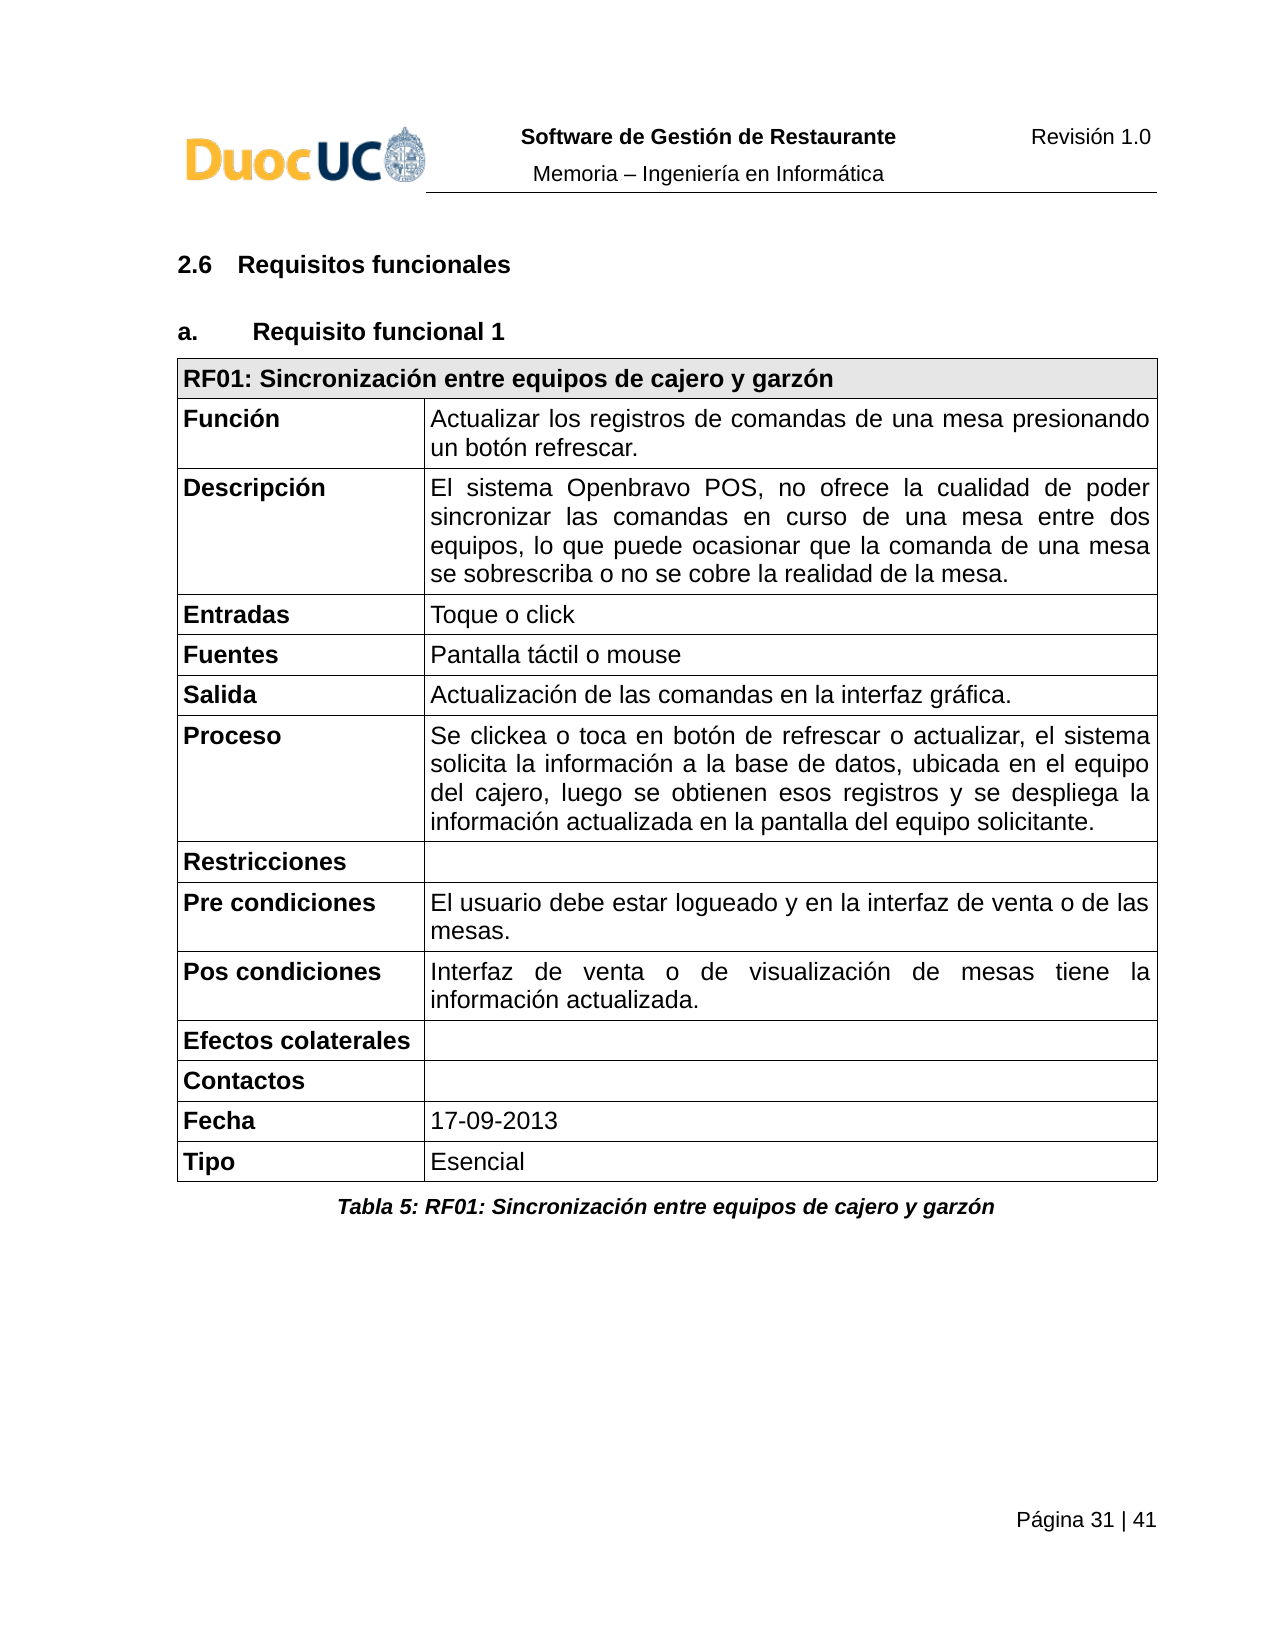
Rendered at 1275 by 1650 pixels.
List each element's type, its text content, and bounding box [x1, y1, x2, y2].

table_cell Pantalla táctil o mouse [425, 635, 1157, 674]
table_cell Toque o click [425, 595, 1157, 634]
table_cell Interfaz de venta o de visualización de mesas tiene la información actualizada. [425, 952, 1157, 1020]
table_cell Actualizar los registros de comandas de una mesa presionando un botón refrescar. [425, 399, 1157, 467]
table_cell Pre condiciones [178, 883, 424, 951]
table_cell Descripción [178, 469, 424, 594]
table_cell [425, 1061, 1157, 1101]
table_cell Esencial [425, 1142, 1157, 1181]
table_cell Efectos colaterales [178, 1021, 424, 1060]
table_cell El sistema Openbravo POS, no ofrece la cualidad de poder sincronizar las comandas en curso de una mesa entre dos equipos, lo que puede ocasionar que la comanda de una mesa se sobrescriba o no se cobre la realidad de la mesa. [425, 469, 1157, 594]
table_cell Actualización de las comandas en la interfaz gráfica. [425, 676, 1157, 715]
table_header RF01: Sincronización entre equipos de cajero y garzón [178, 359, 1157, 398]
subtitle Requisito funcional 1 [177, 317, 1157, 346]
subtitle Requisitos funcionales [177, 251, 1157, 279]
table_cell Proceso [178, 716, 424, 841]
table_cell 17-09-2013 [425, 1102, 1157, 1141]
table_cell El usuario debe estar logueado y en la interfaz de venta o de las mesas. [425, 883, 1157, 951]
table_cell Contactos [178, 1061, 424, 1101]
table_cell Restricciones [178, 842, 424, 882]
table_cell Tipo [178, 1142, 424, 1181]
table_cell Pos condiciones [178, 952, 424, 1020]
table_cell Se clickea o toca en botón de refrescar o actualizar, el sistema solicita la información a la base de datos, ubicada en el equipo del cajero, luego se obtienen esos registros y se despliega la información actualizada en la pantalla del equipo solicitante. [425, 716, 1157, 841]
table_cell Fuentes [178, 635, 424, 674]
table_cell Función [178, 399, 424, 467]
text Tabla 5: RF01: Sincronización entre equipos de cajero y garzón [177, 1194, 1157, 1219]
table_cell [425, 842, 1157, 882]
table_cell Entradas [178, 595, 424, 634]
table_cell [425, 1021, 1157, 1060]
picture [182, 123, 426, 187]
table_cell Salida [178, 676, 424, 715]
table_cell Fecha [178, 1102, 424, 1141]
